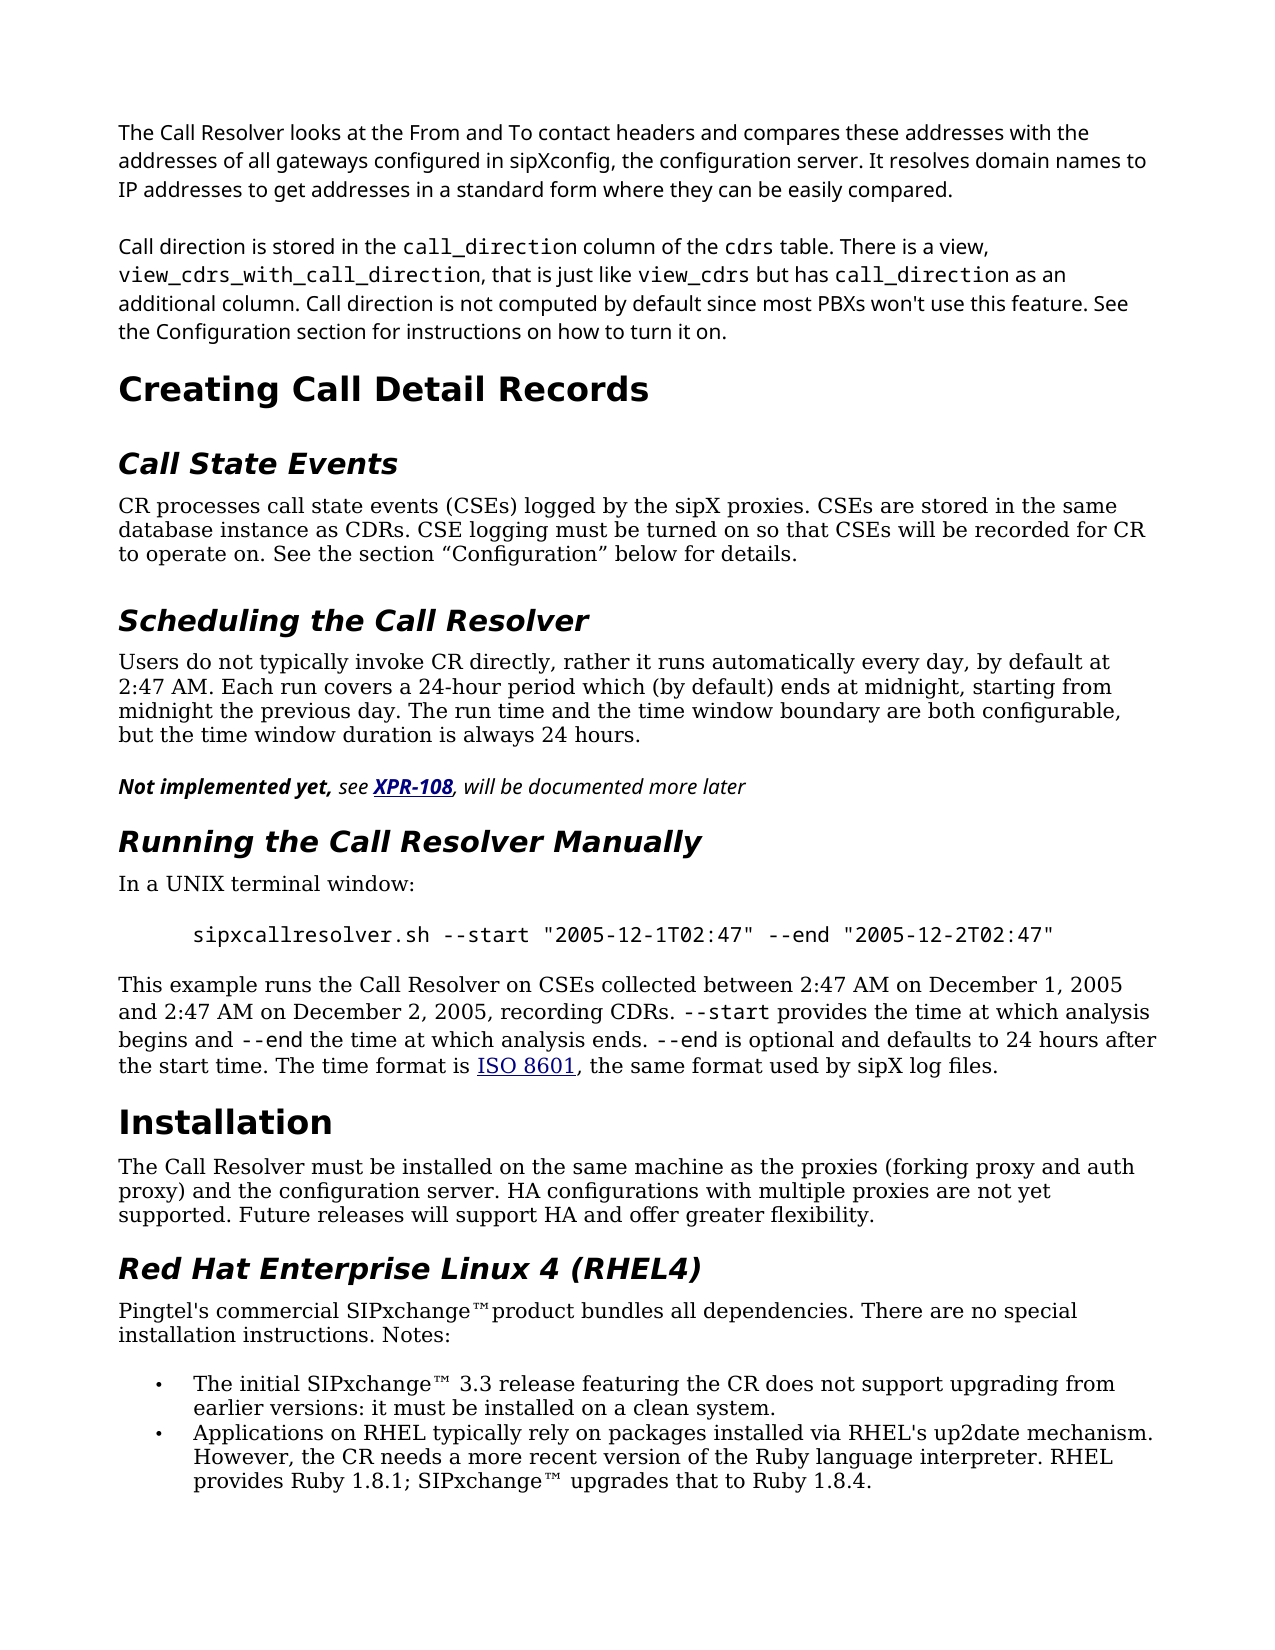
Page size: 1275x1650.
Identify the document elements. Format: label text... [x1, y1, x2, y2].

subtitle Call State Events [118, 447, 1157, 481]
subtitle Scheduling the Call Resolver [118, 604, 1157, 638]
list The initial SIPxchange™ 3.3 release featuring the CR does not support upgrading from earlier versions: it must be installed on a clean system. [156, 1372, 1157, 1421]
subtitle Creating Call Detail Records [118, 371, 1157, 410]
list Applications on RHEL typically rely on packages installed via RHEL's up2date mechanism. However, the CR needs a more recent version of the Ruby language interpreter. RHEL provides Ruby 1.8.1; SIPxchange™ upgrades that to Ruby 1.8.4. [156, 1421, 1157, 1493]
text Users do not typically invoke CR directly, rather it runs automatically every day, by default at 2:47 AM. Each run covers a 24-hour period which (by default) ends at midnight, starting from midnight the previous day. The run time and the time window boundary are both configurable, but the time window duration is always 24 hours. [118, 650, 1157, 747]
text sipxcallresolver.sh --start "2005-12-1T02:47" --end "2005-12-2T02:47" [192, 920, 1157, 949]
text This example runs the Call Resolver on CSEs collected between 2:47 AM on December 1, 2005 and 2:47 AM on December 2, 2005, recording CDRs. --start provides the time at which analysis begins and --end the time at which analysis ends. --end is optional and defaults to 24 hours after the start time. The time format is ISO 8601, the same format used by sipX log files. [118, 973, 1157, 1078]
subtitle Running the Call Resolver Manually [118, 825, 1157, 859]
text Call direction is stored in the call_direction column of the cdrs table. There is a view, view_cdrs_with_call_direction, that is just like view_cdrs but has call_direction as an additional column. Call direction is not computed by default since most PBXs won't use this feature. See the Configuration section for instructions on how to turn it on. [118, 232, 1157, 346]
text Not implemented yet, see XPR-108, will be documented more later [118, 772, 1157, 800]
text In a UNIX terminal window: [118, 872, 1157, 896]
text Pingtel's commercial SIPxchange™product bundles all dependencies. There are no special installation instructions. Notes: [118, 1299, 1157, 1348]
text The Call Resolver must be installed on the same machine as the proxies (forking proxy and auth proxy) and the configuration server. HA configurations with multiple proxies are not yet supported. Future releases will support HA and offer greater flexibility. [118, 1155, 1157, 1228]
text CR processes call state events (CSEs) logged by the sipX proxies. CSEs are stored in the same database instance as CDRs. CSE logging must be turned on so that CSEs will be recorded for CR to operate on. See the section “Configuration” below for details. [118, 494, 1157, 566]
subtitle Red Hat Enterprise Linux 4 (RHEL4) [118, 1253, 1157, 1287]
subtitle Installation [118, 1103, 1157, 1142]
text The Call Resolver looks at the From and To contact headers and compares these addresses with the addresses of all gateways configured in sipXconfig, the configuration server. It resolves domain names to IP addresses to get addresses in a standard form where they can be easily compared. [118, 118, 1157, 203]
